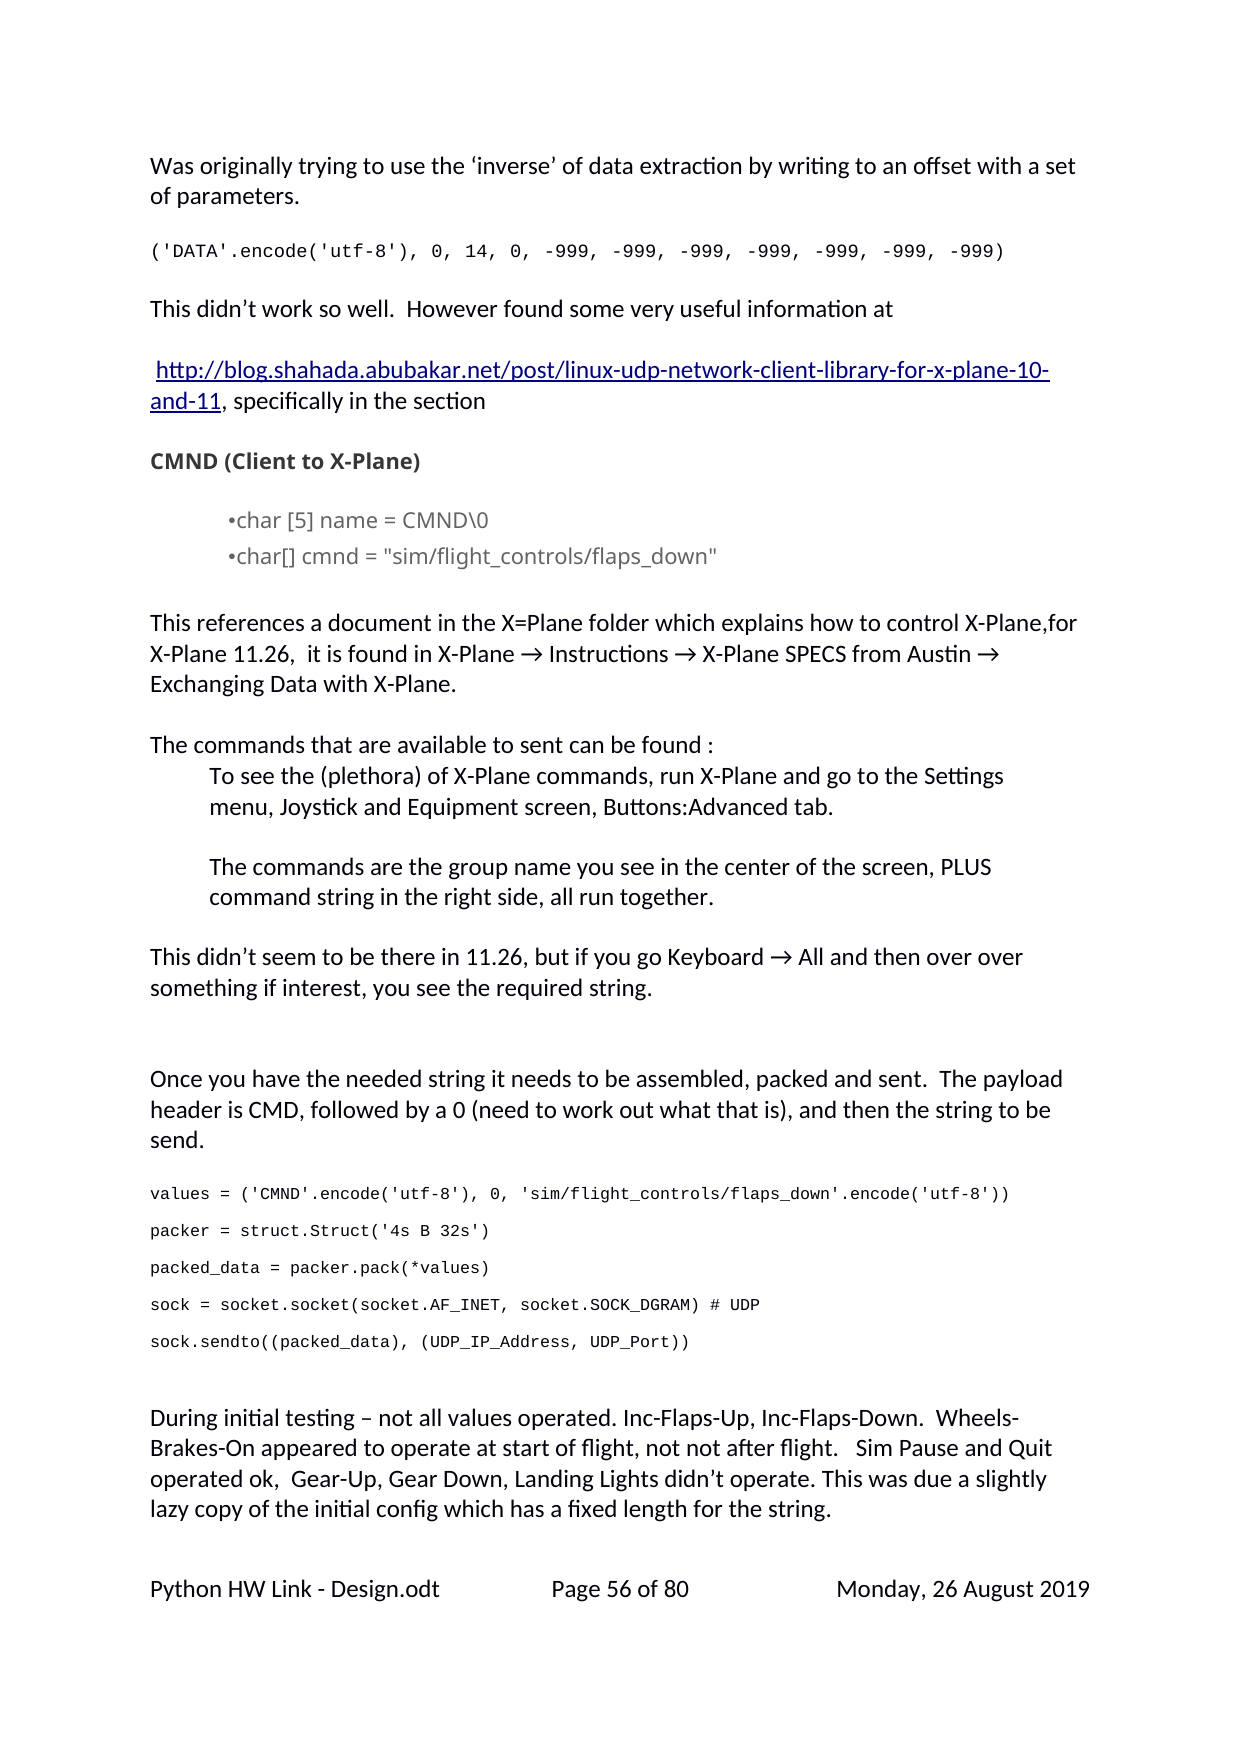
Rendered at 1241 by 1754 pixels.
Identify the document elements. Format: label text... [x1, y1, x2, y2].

text Was originally trying to use the ‘inverse’ of data extraction by writing to an offset with a set of parameters. [150, 150, 1090, 211]
list char[] cmnd = "sim/flight_controls/flaps_down" [150, 541, 1090, 571]
text This didn’t work so well. However found some very useful information at [150, 293, 1090, 324]
text The commands that are available to sent can be found : [150, 729, 1090, 760]
text values = ('CMND'.encode('utf-8'), 0, 'sim/flight_controls/flaps_down'.encode('utf-8')) [150, 1185, 1090, 1204]
text This didn’t seem to be there in 11.26, but if you go Keyboard → All and then over over something if interest, you see the required string. [150, 941, 1090, 1002]
text This references a document in the X=Plane folder which explains how to control X-Plane,for X-Plane 11.26, it is found in X-Plane → Instructions → X-Plane SPECS from Austin → Exchanging Data with X-Plane. [150, 607, 1090, 699]
text CMND (Client to X-Plane) [150, 446, 1090, 476]
text ('DATA'.encode('utf-8'), 0, 14, 0, -999, -999, -999, -999, -999, -999, -999) [150, 242, 1090, 263]
text packer = struct.Struct('4s B 32s') [150, 1222, 1090, 1241]
text During initial testing – not all values operated. Inc-Flaps-Up, Inc-Flaps-Down. Wheels-Brakes-On appeared to operate at start of flight, not not after flight. Sim Pause and Quit operated ok, Gear-Up, Gear Down, Landing Lights didn’t operate. This was due a slightly lazy copy of the initial config which has a fixed length for the string. [150, 1402, 1090, 1524]
text The commands are the group name you see in the center of the screen, PLUS command string in the right side, all run together. [209, 851, 1031, 912]
text Once you have the needed string it needs to be assembled, packed and sent. The payload header is CMD, followed by a 0 (need to work out what that is), and then the string to be send. [150, 1063, 1090, 1155]
text sock.sendto((packed_data), (UDP_IP_Address, UDP_Port)) [150, 1334, 1090, 1353]
list char [5] name = CMND\0 [150, 506, 1090, 535]
text To see the (plethora) of X-Plane commands, run X-Plane and go to the Settings menu, Joystick and Equipment screen, Buttons:Advanced tab. [209, 760, 1031, 821]
text sock = socket.socket(socket.AF_INET, socket.SOCK_DGRAM) # UDP [150, 1297, 1090, 1316]
text packed_data = packer.pack(*values) [150, 1260, 1090, 1278]
text http://blog.shahada.abubakar.net/post/linux-udp-network-client-library-for-x-plane-10-and-11, specifically in the section [150, 354, 1090, 415]
